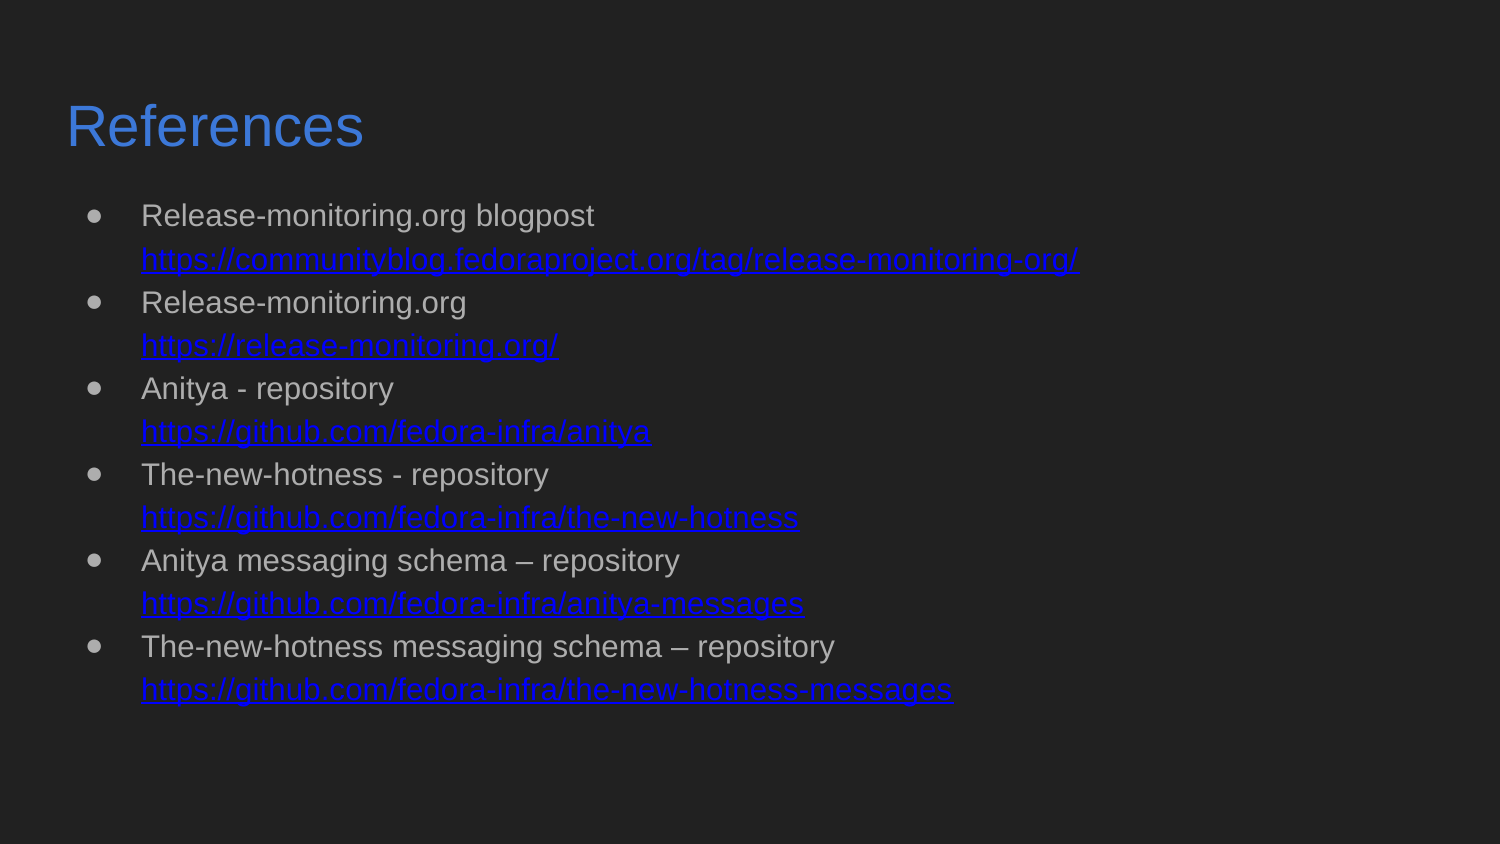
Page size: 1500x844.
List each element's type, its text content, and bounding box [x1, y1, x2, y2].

text_box References [51, 72, 1253, 167]
text_box Release-monitoring.org blogpost https://communityblog.fedoraproject.org/tag/release-monitoring-org/ Release-monitoring.org https://release-monitoring.org/ Anitya - repository https://github.com/fedora-infra/anitya The-new-hotness - repository https://github.com/fedora-infra/the-new-hotness Anitya messaging schema – repository https://github.com/fedora-infra/anitya-messages The-new-hotness messaging schema – repository https://github.com/fedora-infra/the-new-hotness-messages [51, 175, 1449, 724]
